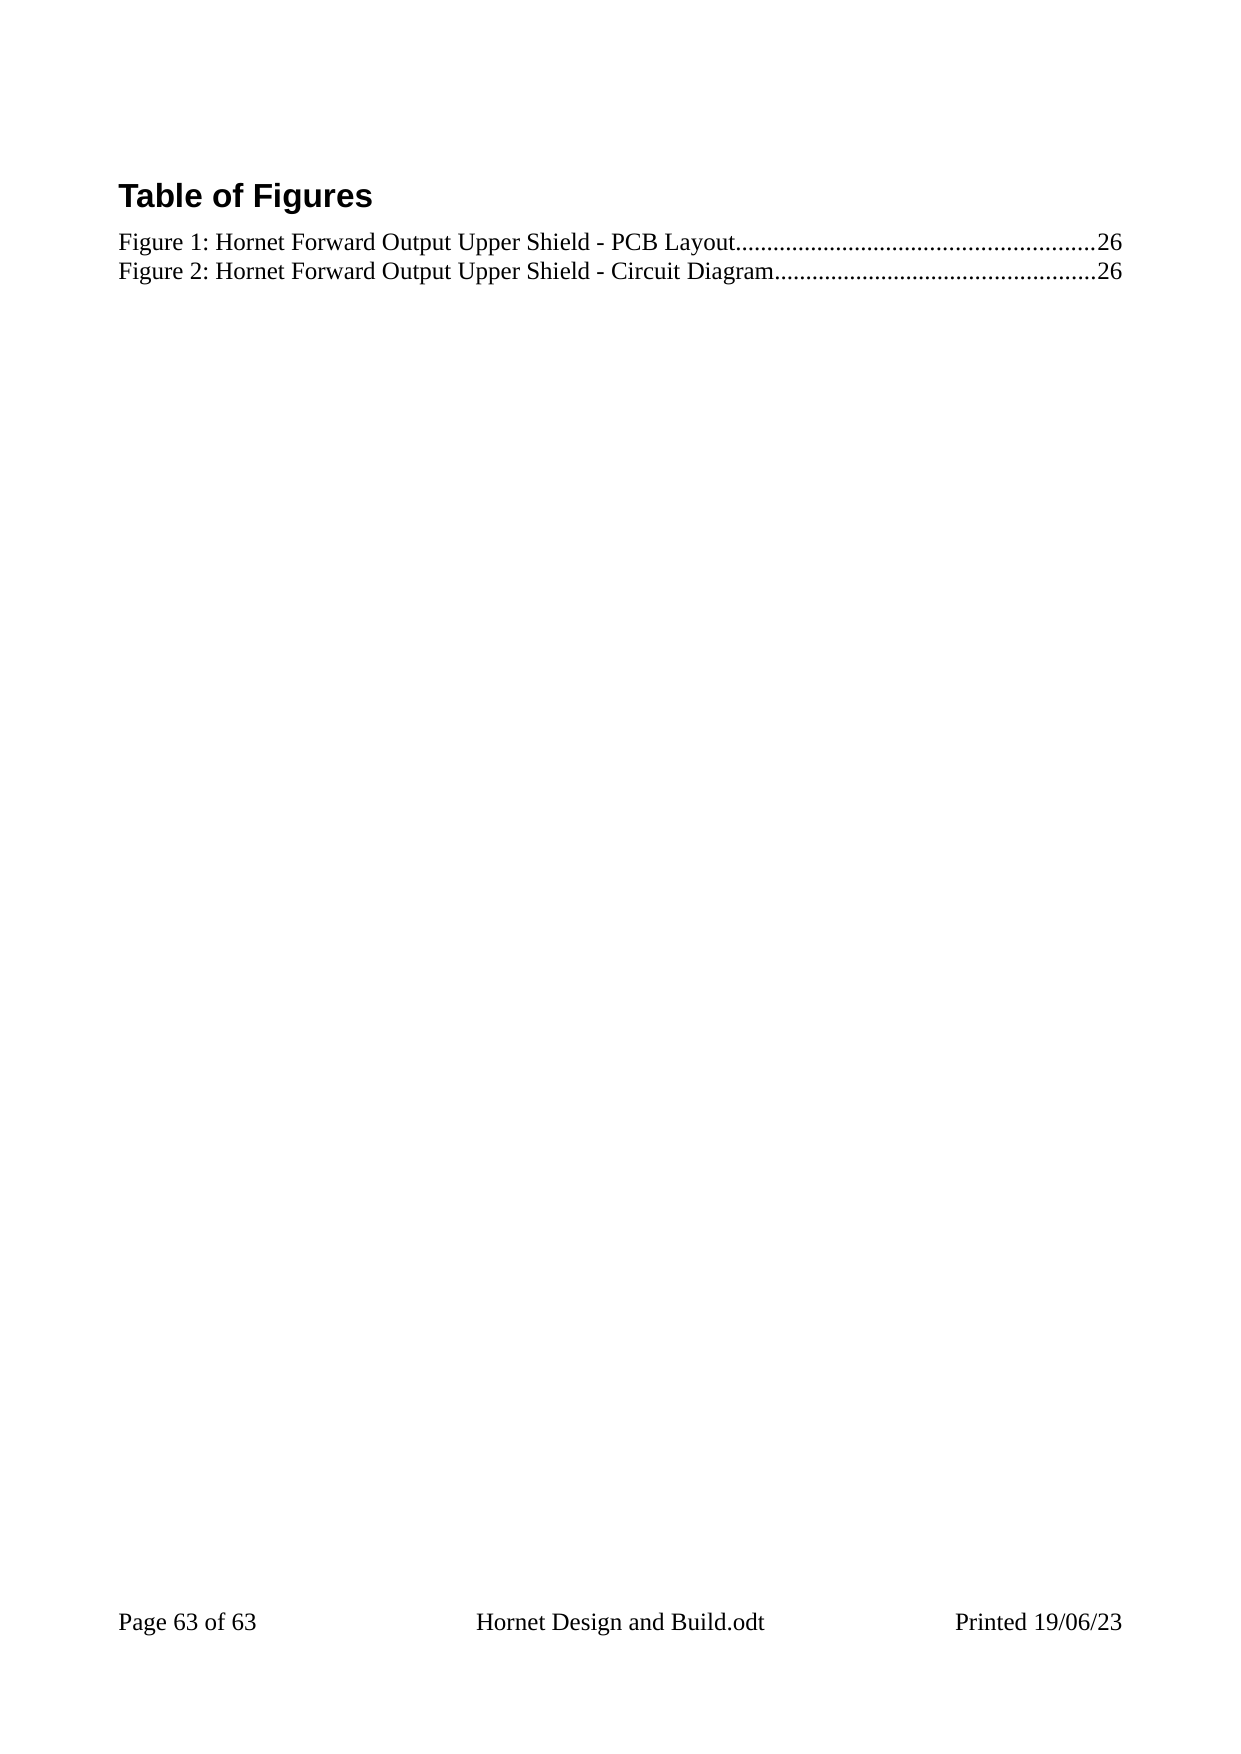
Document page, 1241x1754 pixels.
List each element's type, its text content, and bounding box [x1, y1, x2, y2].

text Figure 2: Hornet Forward Output Upper Shield - Circuit Diagram 26 [118, 256, 1122, 284]
text Figure 1: Hornet Forward Output Upper Shield - PCB Layout 26 [118, 227, 1122, 256]
subtitle Table of Figures [118, 176, 1122, 214]
